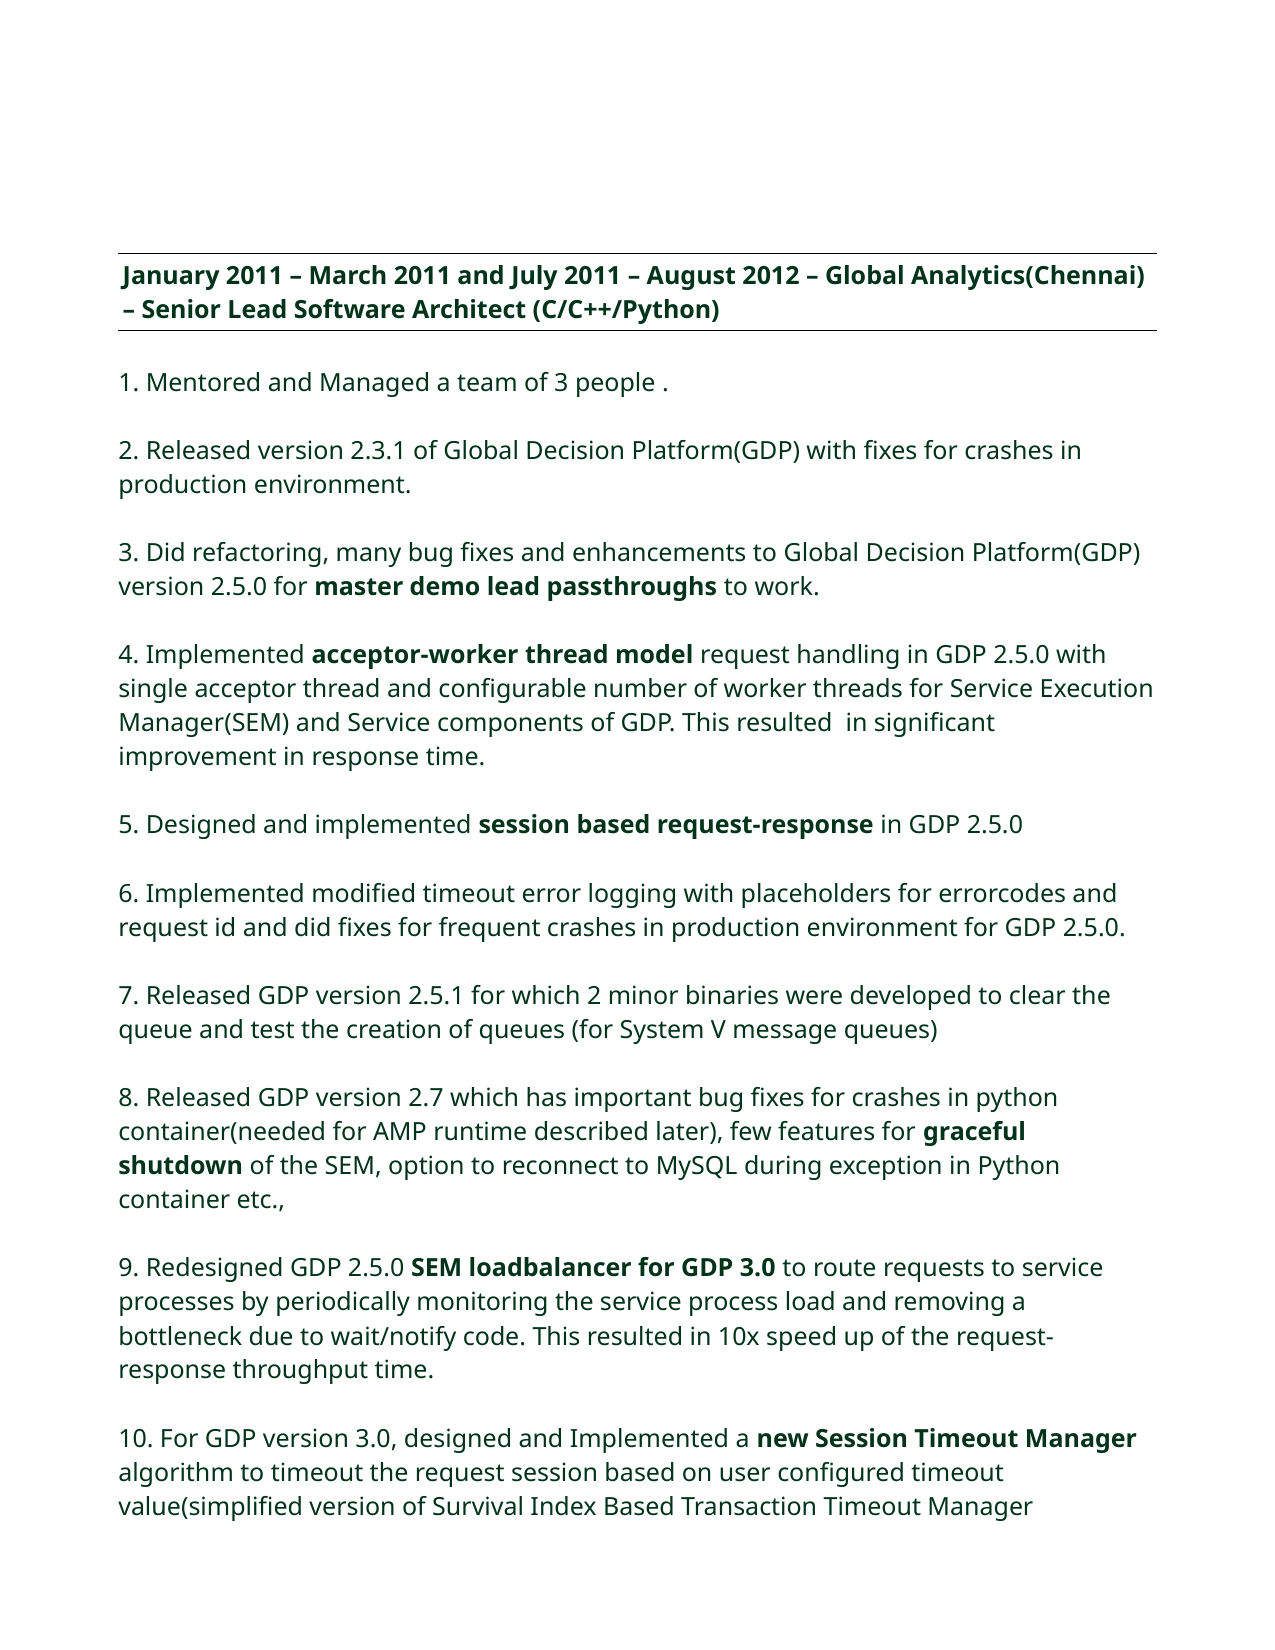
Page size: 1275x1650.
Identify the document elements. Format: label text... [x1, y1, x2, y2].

text 8. Released GDP version 2.7 which has important bug fixes for crashes in python container(needed for AMP runtime described later), few features for graceful shutdown of the SEM, option to reconnect to MySQL during exception in Python container etc., [118, 1080, 1157, 1216]
text 4. Implemented acceptor-worker thread model request handling in GDP 2.5.0 with single acceptor thread and configurable number of worker threads for Service Execution Manager(SEM) and Service components of GDP. This resulted in significant improvement in response time. [118, 637, 1157, 773]
text 9. Redesigned GDP 2.5.0 SEM loadbalancer for GDP 3.0 to route requests to service processes by periodically monitoring the service process load and removing a bottleneck due to wait/notify code. This resulted in 10x speed up of the request-response throughput time. [118, 1250, 1157, 1386]
text 2. Released version 2.3.1 of Global Decision Platform(GDP) with fixes for crashes in production environment. [118, 432, 1157, 501]
text 10. For GDP version 3.0, designed and Implemented a new Session Timeout Manager algorithm to timeout the request session based on user configured timeout value(simplified version of Survival Index Based Transaction Timeout Manager [118, 1420, 1157, 1522]
text 1. Mentored and Managed a team of 3 people . [118, 364, 1157, 398]
text 5. Designed and implemented session based request-response in GDP 2.5.0 [118, 807, 1157, 841]
text January 2011 – March 2011 and July 2011 – August 2012 – Global Analytics(Chennai) – Senior Lead Software Architect (C/C++/Python) [118, 254, 1157, 330]
text 7. Released GDP version 2.5.1 for which 2 minor binaries were developed to clear the queue and test the creation of queues (for System V message queues) [118, 977, 1157, 1046]
text 6. Implemented modified timeout error logging with placeholders for errorcodes and request id and did fixes for frequent crashes in production environment for GDP 2.5.0. [118, 875, 1157, 943]
text 3. Did refactoring, many bug fixes and enhancements to Global Decision Platform(GDP) version 2.5.0 for master demo lead passthroughs to work. [118, 535, 1157, 603]
